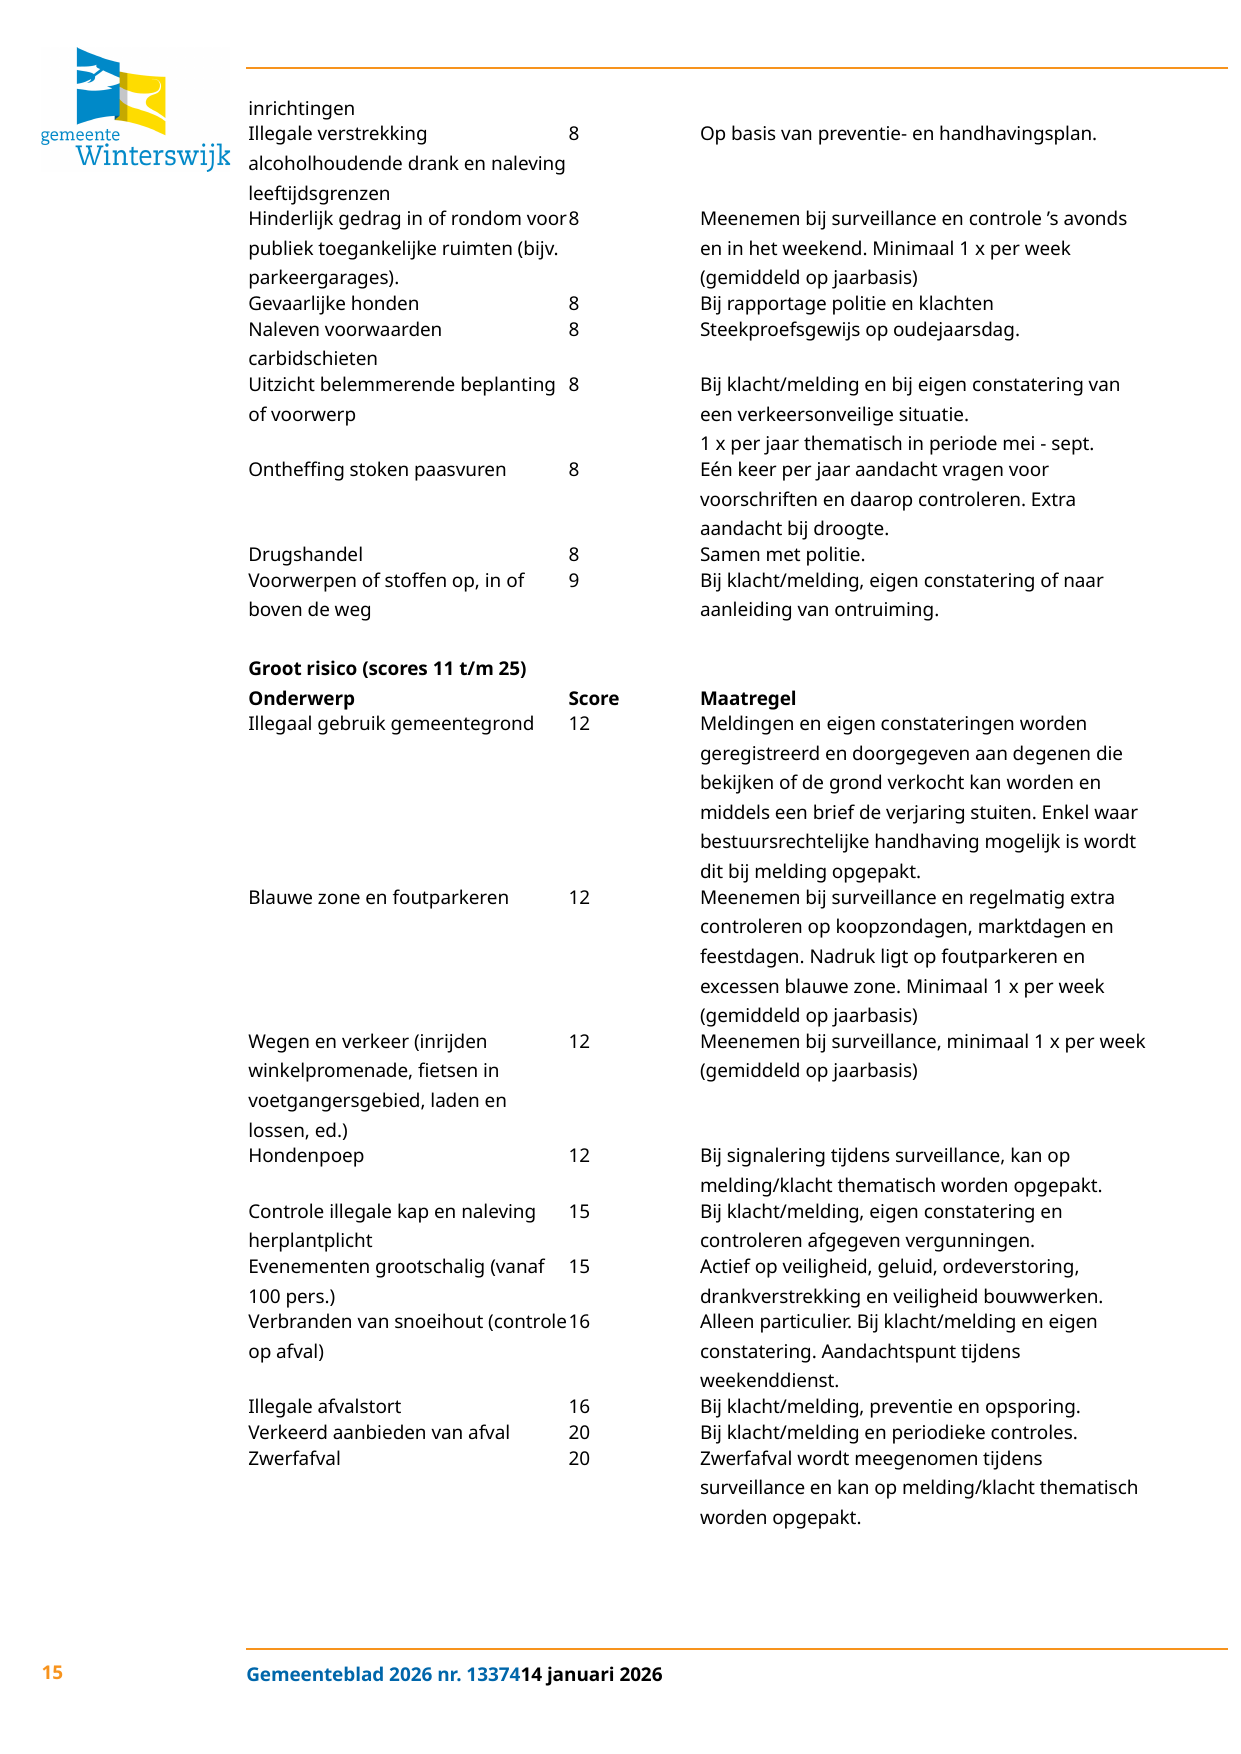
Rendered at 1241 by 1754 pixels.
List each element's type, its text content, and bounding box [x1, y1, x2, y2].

table_cell Bij klacht/melding, eigen constatering en controleren afgegeven vergunningen. [700, 1198, 1152, 1253]
table_cell Op basis van preventie- en handhavingsplan. [700, 121, 1152, 205]
table_cell Controle illegale kap en naleving herplantplicht [248, 1198, 568, 1253]
table_cell Bij klacht/melding en bij eigen constatering van een verkeersonveilige situatie. 1 x per jaar thematisch in periode mei - sept. [700, 371, 1152, 456]
text Groot risico (scores 11 t/m 25) [248, 655, 1152, 681]
table_cell Alleen particulier. Bij klacht/melding en eigen constatering. Aandachtspunt tijdens weekenddienst. [700, 1309, 1152, 1393]
table_cell 8 [568, 541, 700, 567]
table_cell 15 [568, 1198, 700, 1253]
table_cell 20 [568, 1419, 700, 1445]
table_cell 8 [568, 316, 700, 371]
table_cell Illegaal gebruik gemeentegrond [248, 710, 568, 884]
table_cell Meldingen en eigen constateringen worden geregistreerd en doorgegeven aan degenen die bekijken of de grond verkocht kan worden en middels een brief de verjaring stuiten. Enkel waar bestuursrechtelijke handhaving mogelijk is wordt dit bij melding opgepakt. [700, 710, 1152, 884]
table_cell Samen met politie. [700, 541, 1152, 567]
table_cell Zwerfafval [248, 1445, 568, 1530]
table_cell Meenemen bij surveillance, minimaal 1 x per week (gemiddeld op jaarbasis) [700, 1028, 1152, 1143]
table_cell 8 [568, 205, 700, 290]
table_cell 8 [568, 121, 700, 205]
table_cell Evenementen grootschalig (vanaf 100 pers.) [248, 1253, 568, 1308]
table_header Maatregel [700, 685, 1152, 710]
table_cell Verbranden van snoeihout (controle op afval) [248, 1309, 568, 1393]
table_cell Voorwerpen of stoffen op, in of boven de weg [248, 567, 568, 622]
table_cell Hondenpoep [248, 1143, 568, 1198]
table_cell Steekproefsgewijs op oudejaarsdag. [700, 316, 1152, 371]
table_cell 20 [568, 1445, 700, 1530]
table_cell Zwerfafval wordt meegenomen tijdens surveillance en kan op melding/klacht thematisch worden opgepakt. [700, 1445, 1152, 1530]
table_cell 12 [568, 1028, 700, 1143]
table_cell 12 [568, 884, 700, 1028]
table_cell Eén keer per jaar aandacht vragen voor voorschriften en daarop controleren. Extra aandacht bij droogte. [700, 456, 1152, 541]
table_cell 16 [568, 1394, 700, 1419]
table_cell Bij klacht/melding, preventie en opsporing. [700, 1394, 1152, 1419]
table_cell inrichtingen [248, 95, 568, 121]
picture [41, 47, 231, 172]
table_cell [568, 95, 700, 121]
table_cell Illegale verstrekking alcoholhoudende drank en naleving leeftijdsgrenzen [248, 121, 568, 205]
table_cell Bij klacht/melding en periodieke controles. [700, 1419, 1152, 1445]
table_cell 12 [568, 710, 700, 884]
table_cell Actief op veiligheid, geluid, ordeverstoring, drankverstrekking en veiligheid bouwwerken. [700, 1253, 1152, 1308]
table_cell Ontheffing stoken paasvuren [248, 456, 568, 541]
table_cell Illegale afvalstort [248, 1394, 568, 1419]
table_cell Wegen en verkeer (inrijden winkelpromenade, fietsen in voetgangersgebied, laden en lossen, ed.) [248, 1028, 568, 1143]
table_cell 15 [568, 1253, 700, 1308]
table_cell 16 [568, 1309, 700, 1393]
table_cell Bij signalering tijdens surveillance, kan op melding/klacht thematisch worden opgepakt. [700, 1143, 1152, 1198]
table_cell 8 [568, 290, 700, 316]
table_cell Bij rapportage politie en klachten [700, 290, 1152, 316]
table_cell 8 [568, 371, 700, 456]
table_cell Bij klacht/melding, eigen constatering of naar aanleiding van ontruiming. [700, 567, 1152, 622]
table_header Score [568, 685, 700, 710]
table_cell Meenemen bij surveillance en regelmatig extra controleren op koopzondagen, marktdagen en feestdagen. Nadruk ligt op foutparkeren en excessen blauwe zone. Minimaal 1 x per week (gemiddeld op jaarbasis) [700, 884, 1152, 1028]
table_cell Uitzicht belemmerende beplanting of voorwerp [248, 371, 568, 456]
table_cell Blauwe zone en foutparkeren [248, 884, 568, 1028]
table_cell Hinderlijk gedrag in of rondom voor publiek toegankelijke ruimten (bijv. parkeergarages). [248, 205, 568, 290]
table_cell 12 [568, 1143, 700, 1198]
table_cell Verkeerd aanbieden van afval [248, 1419, 568, 1445]
picture [225, 153, 231, 162]
table_cell 9 [568, 567, 700, 622]
table_cell Gevaarlijke honden [248, 290, 568, 316]
table_cell Drugshandel [248, 541, 568, 567]
table_header Onderwerp [248, 685, 568, 710]
table_cell [700, 95, 1152, 121]
table_cell Meenemen bij surveillance en controle ’s avonds en in het weekend. Minimaal 1 x per week (gemiddeld op jaarbasis) [700, 205, 1152, 290]
table_cell Naleven voorwaarden carbidschieten [248, 316, 568, 371]
table_cell 8 [568, 456, 700, 541]
